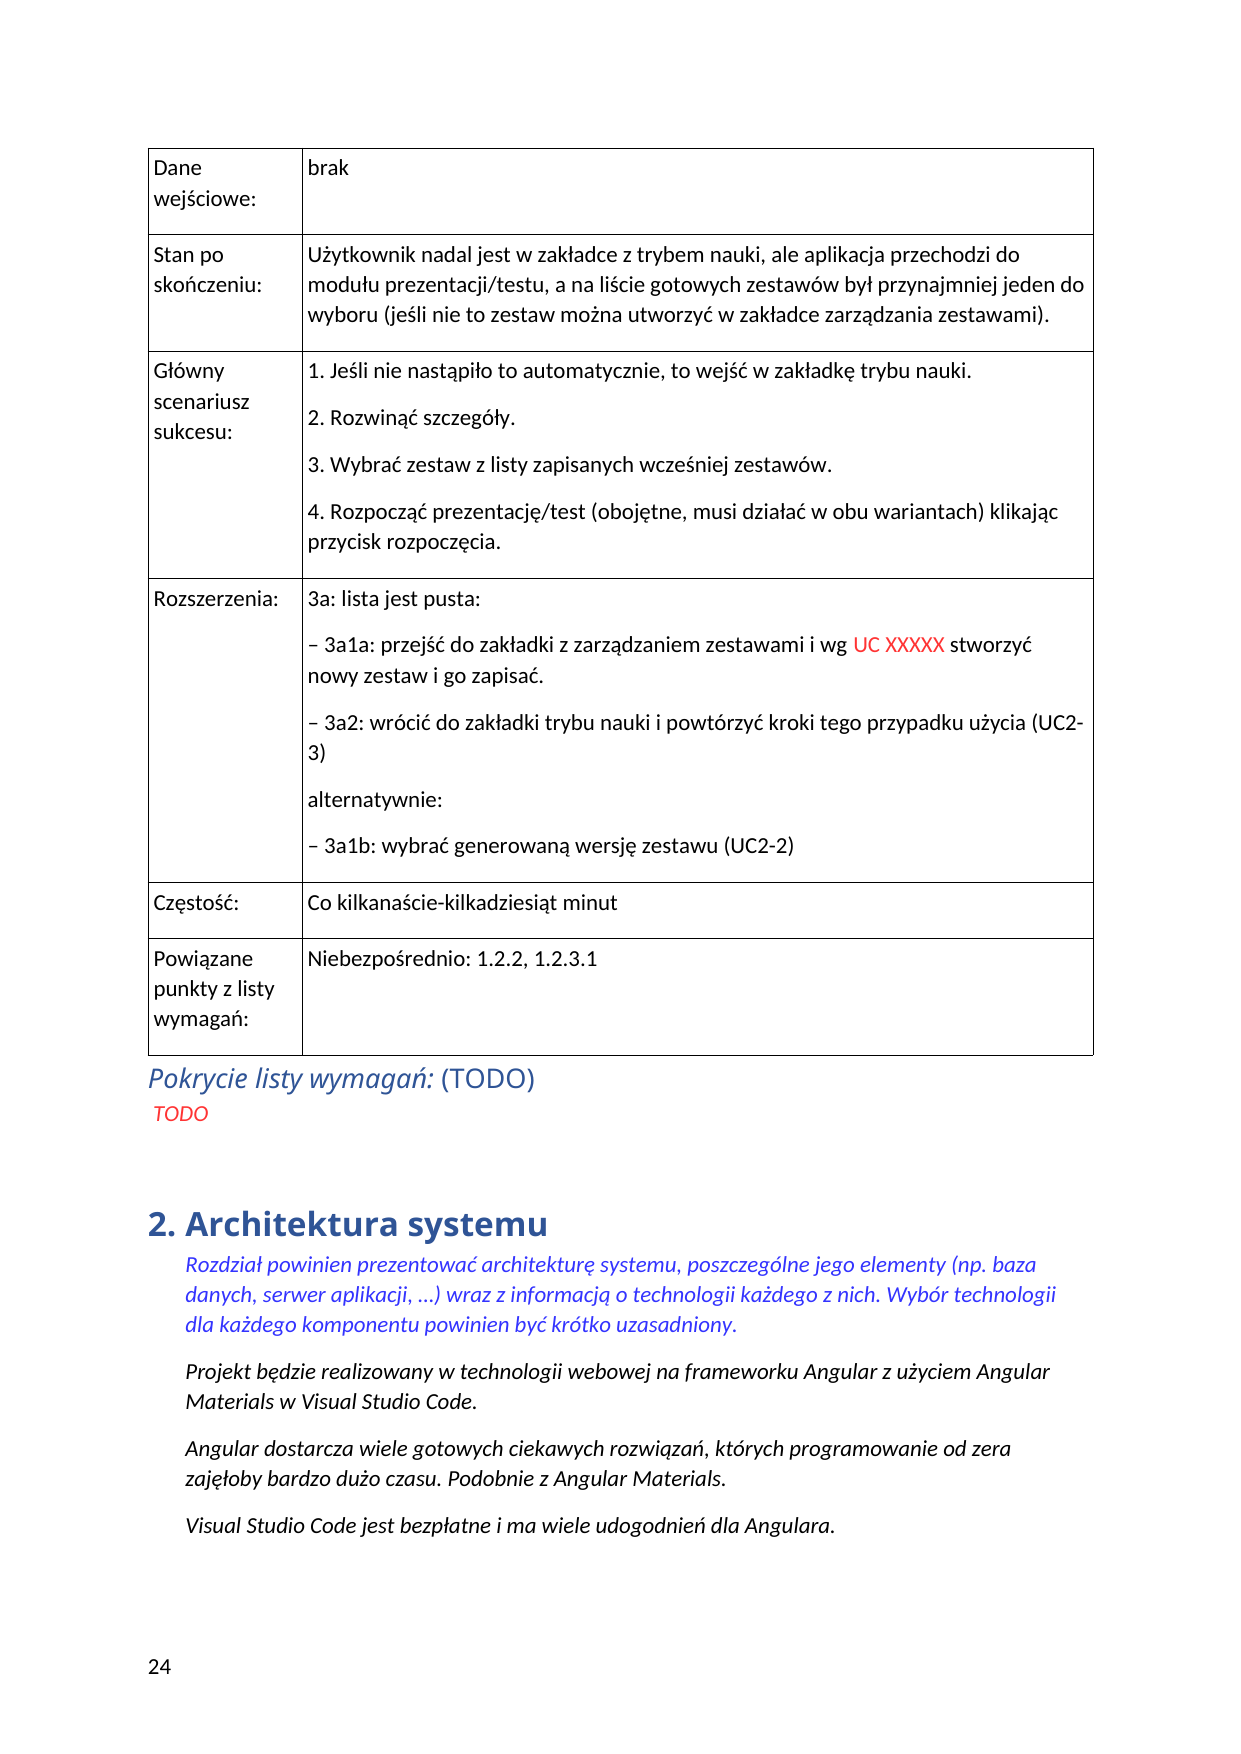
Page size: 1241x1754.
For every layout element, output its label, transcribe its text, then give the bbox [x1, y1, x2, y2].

table_cell Rozszerzenia: [149, 579, 302, 882]
table_cell Co kilkanaście-kilkadziesiąt minut [303, 883, 1093, 938]
table_cell Dane wejściowe: [149, 149, 302, 234]
table_cell 3a: lista jest pusta: – 3a1a: przejść do zakładki z zarządzaniem zestawami i wg UC XXXXX stworzyć nowy zestaw i go zapisać. – 3a2: wrócić do zakładki trybu nauki i powtórzyć kroki tego przypadku użycia (UC2-3) alternatywnie: – 3a1b: wybrać generowaną wersję zestawu (UC2-2) [303, 579, 1093, 882]
table_cell 1. Jeśli nie nastąpiło to automatycznie, to wejść w zakładkę trybu nauki. 2. Rozwinąć szczegóły. 3. Wybrać zestaw z listy zapisanych wcześniej zestawów. 4. Rozpocząć prezentację/test (obojętne, musi działać w obu wariantach) klikając przycisk rozpoczęcia. [303, 352, 1093, 578]
list Projekt będzie realizowany w technologii webowej na frameworku Angular z użyciem Angular Materials w Visual Studio Code. [185, 1357, 1093, 1416]
list Rozdział powinien prezentować architekturę systemu, poszczególne jego elementy (np. baza danych, serwer aplikacji, …) wraz z informacją o technologii każdego z nich. Wybór technologii dla każdego komponentu powinien być krótko uzasadniony. [185, 1250, 1093, 1338]
table_cell Użytkownik nadal jest w zakładce z trybem nauki, ale aplikacja przechodzi do modułu prezentacji/testu, a na liście gotowych zestawów był przynajmniej jeden do wyboru (jeśli nie to zestaw można utworzyć w zakładce zarządzania zestawami). [303, 235, 1093, 351]
list Angular dostarcza wiele gotowych ciekawych rozwiązań, których programowanie od zera zajęłoby bardzo dużo czasu. Podobnie z Angular Materials. [185, 1434, 1093, 1493]
table_cell Niebezpośrednio: 1.2.2, 1.2.3.1 [303, 939, 1093, 1055]
list Visual Studio Code jest bezpłatne i ma wiele udogodnień dla Angulara. [185, 1511, 1093, 1539]
table_cell Stan po skończeniu: [149, 235, 302, 351]
table_cell brak [303, 149, 1093, 234]
subtitle Architektura systemu [148, 1201, 1093, 1246]
text TODO [148, 1099, 1093, 1127]
table_cell Częstość: [149, 883, 302, 938]
table_cell Główny scenariusz sukcesu: [149, 352, 302, 578]
table_cell Powiązane punkty z listy wymagań: [149, 939, 302, 1055]
subtitle Pokrycie listy wymagań: (TODO) [148, 1059, 1093, 1096]
